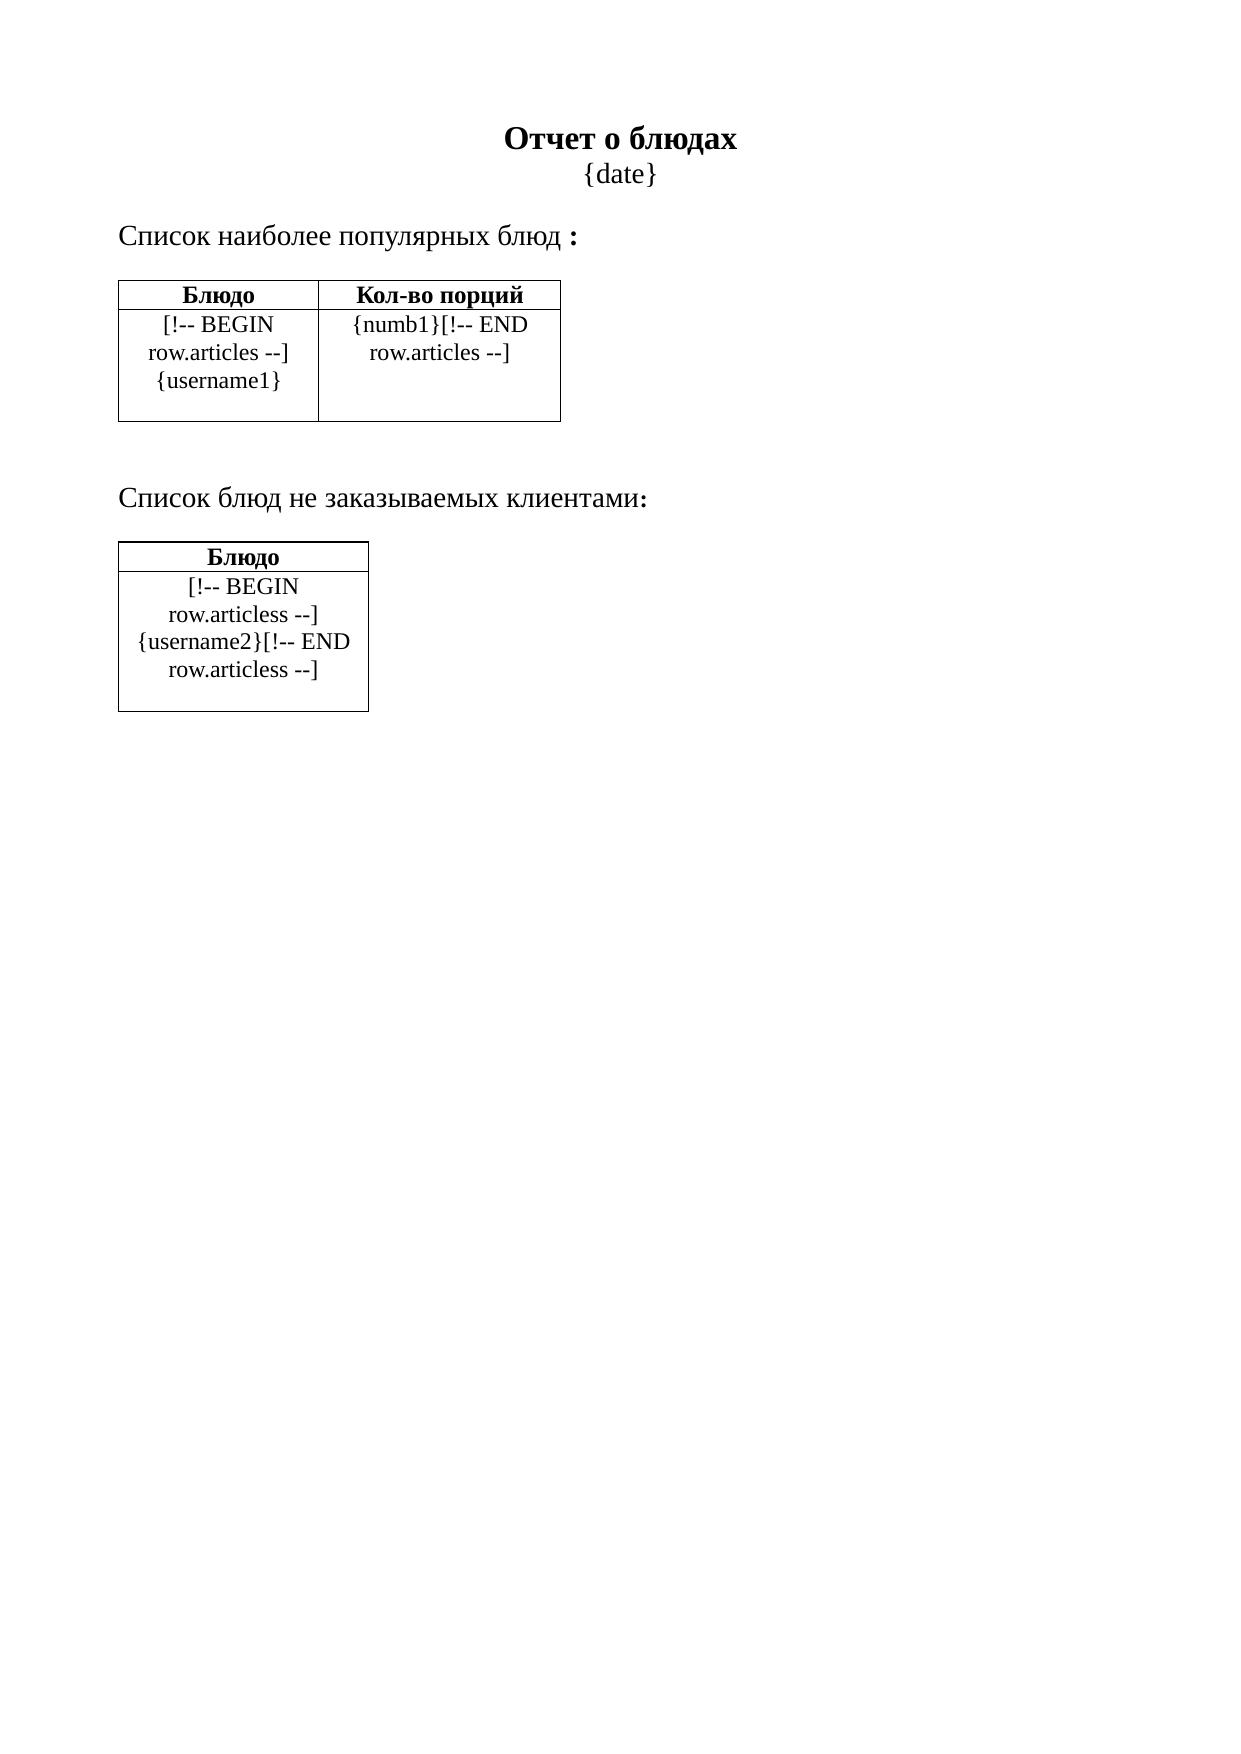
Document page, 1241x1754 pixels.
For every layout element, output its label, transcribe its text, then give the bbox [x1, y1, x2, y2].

table_cell [!-- BEGIN row.articless --]{username2}[!-- END row.articless --] [119, 572, 368, 711]
table_header Кол-во порций [319, 281, 560, 309]
table_header Блюдо [119, 281, 318, 309]
table_cell {numb1}[!-- END row.articles --] [319, 310, 560, 421]
text Список блюд не заказываемых клиентами: [118, 480, 1122, 513]
text {date} [118, 156, 1122, 190]
table_cell [!-- BEGIN row.articles --]{username1} [119, 310, 318, 421]
table_header Блюдо [119, 543, 368, 571]
text Отчет о блюдах [118, 118, 1122, 156]
text Список наиболее популярных блюд : [118, 218, 1122, 252]
